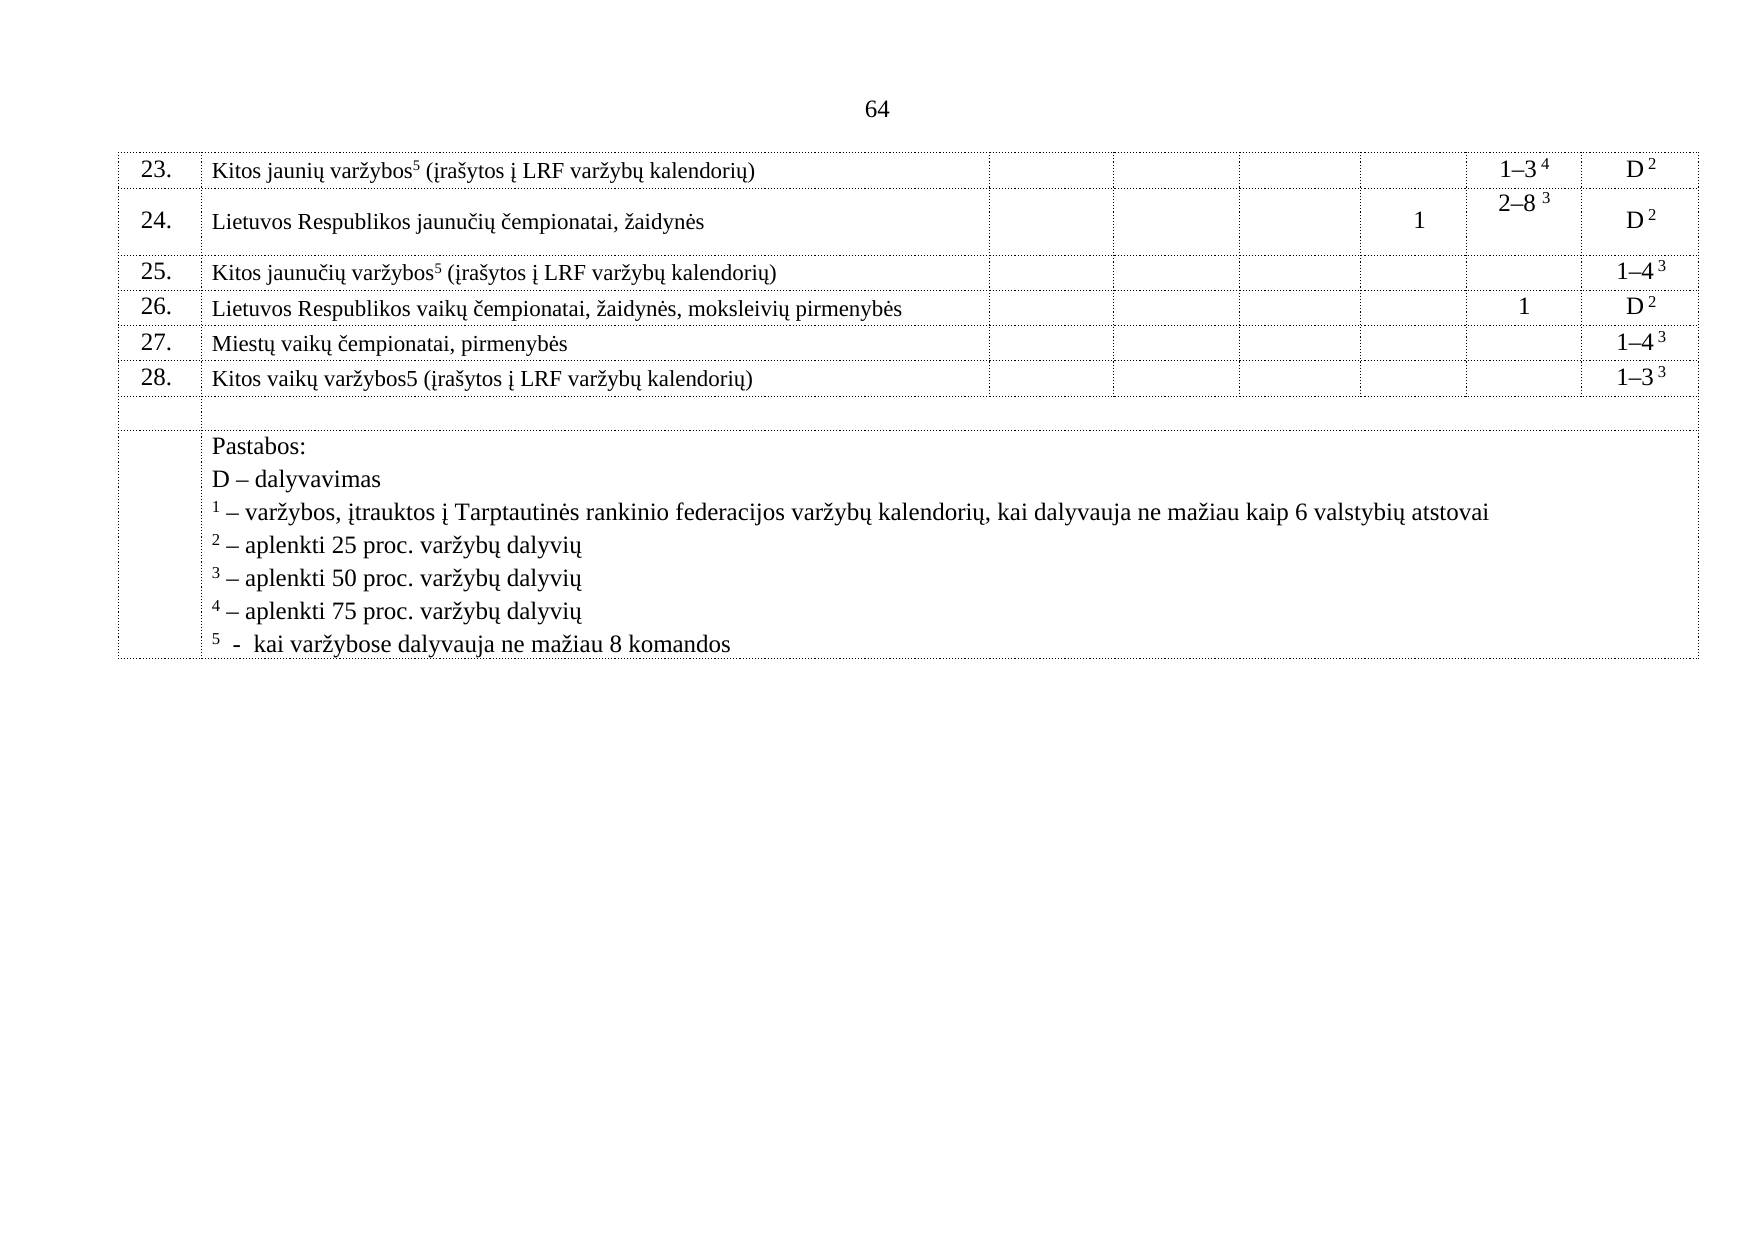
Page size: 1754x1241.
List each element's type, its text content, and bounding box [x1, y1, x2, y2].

table_cell [1360, 360, 1467, 396]
table_cell Lietuvos Respublikos vaikų čempionatai, žaidynės, moksleivių pirmenybės [201, 290, 989, 325]
table_cell 1–3 4 [1467, 152, 1582, 187]
table_cell [1467, 360, 1582, 396]
table_cell 23. [118, 152, 201, 187]
table_cell Kitos jaunių varžybos5 (įrašytos į LRF varžybų kalendorių) [201, 152, 989, 187]
table_cell [1239, 188, 1360, 254]
table_cell 1–4 3 [1582, 255, 1698, 290]
table_cell [1360, 255, 1467, 290]
table_cell 1 [1360, 188, 1467, 254]
table_cell [1114, 360, 1239, 396]
table_cell [990, 188, 1114, 254]
table_cell Lietuvos Respublikos jaunučių čempionatai, žaidynės [201, 188, 989, 254]
table_cell [990, 255, 1114, 290]
table_cell 28. [118, 360, 201, 396]
table_cell [1114, 255, 1239, 290]
table_cell [1239, 325, 1360, 360]
table_cell [1360, 325, 1467, 360]
table_cell [1114, 290, 1239, 325]
table_cell [1360, 290, 1467, 325]
table_cell [1114, 152, 1239, 187]
table_cell 1 [1467, 290, 1582, 325]
table_cell [1239, 360, 1360, 396]
table_cell [990, 325, 1114, 360]
table_cell [1239, 152, 1360, 187]
table_cell 25. [118, 255, 201, 290]
table_cell [118, 430, 201, 658]
table_cell D 2 [1582, 152, 1698, 187]
table_cell Pastabos: D – dalyvavimas 1 – varžybos, įtrauktos į Tarptautinės rankinio federacijos varžybų kalendorių, kai dalyvauja ne mažiau kaip 6 valstybių atstovai 2 – aplenkti 25 proc. varžybų dalyvių 3 – aplenkti 50 proc. varžybų dalyvių 4 – aplenkti 75 proc. varžybų dalyvių 5 - kai varžybose dalyvauja ne mažiau 8 komandos [201, 430, 1698, 658]
table_cell [118, 396, 201, 430]
table_cell Kitos jaunučių varžybos5 (įrašytos į LRF varžybų kalendorių) [201, 255, 989, 290]
table_cell [990, 360, 1114, 396]
table_cell D 2 [1582, 290, 1698, 325]
table_cell [1467, 325, 1582, 360]
table_cell Kitos vaikų varžybos5 (įrašytos į LRF varžybų kalendorių) [201, 360, 989, 396]
table_cell [1239, 255, 1360, 290]
table_cell [1239, 290, 1360, 325]
table_cell 1–4 3 [1582, 325, 1698, 360]
table_cell Miestų vaikų čempionatai, pirmenybės [201, 325, 989, 360]
table_cell [1114, 325, 1239, 360]
table_cell 2–8 3 [1467, 188, 1582, 254]
table_cell 27. [118, 325, 201, 360]
table_cell [990, 290, 1114, 325]
table_cell 26. [118, 290, 201, 325]
table_cell [1467, 255, 1582, 290]
table_cell 24. [118, 188, 201, 254]
table_cell D 2 [1582, 188, 1698, 254]
table_cell [1360, 152, 1467, 187]
table_cell [1114, 188, 1239, 254]
table_cell 1–3 3 [1582, 360, 1698, 396]
table_cell [201, 396, 1698, 430]
table_cell [990, 152, 1114, 187]
